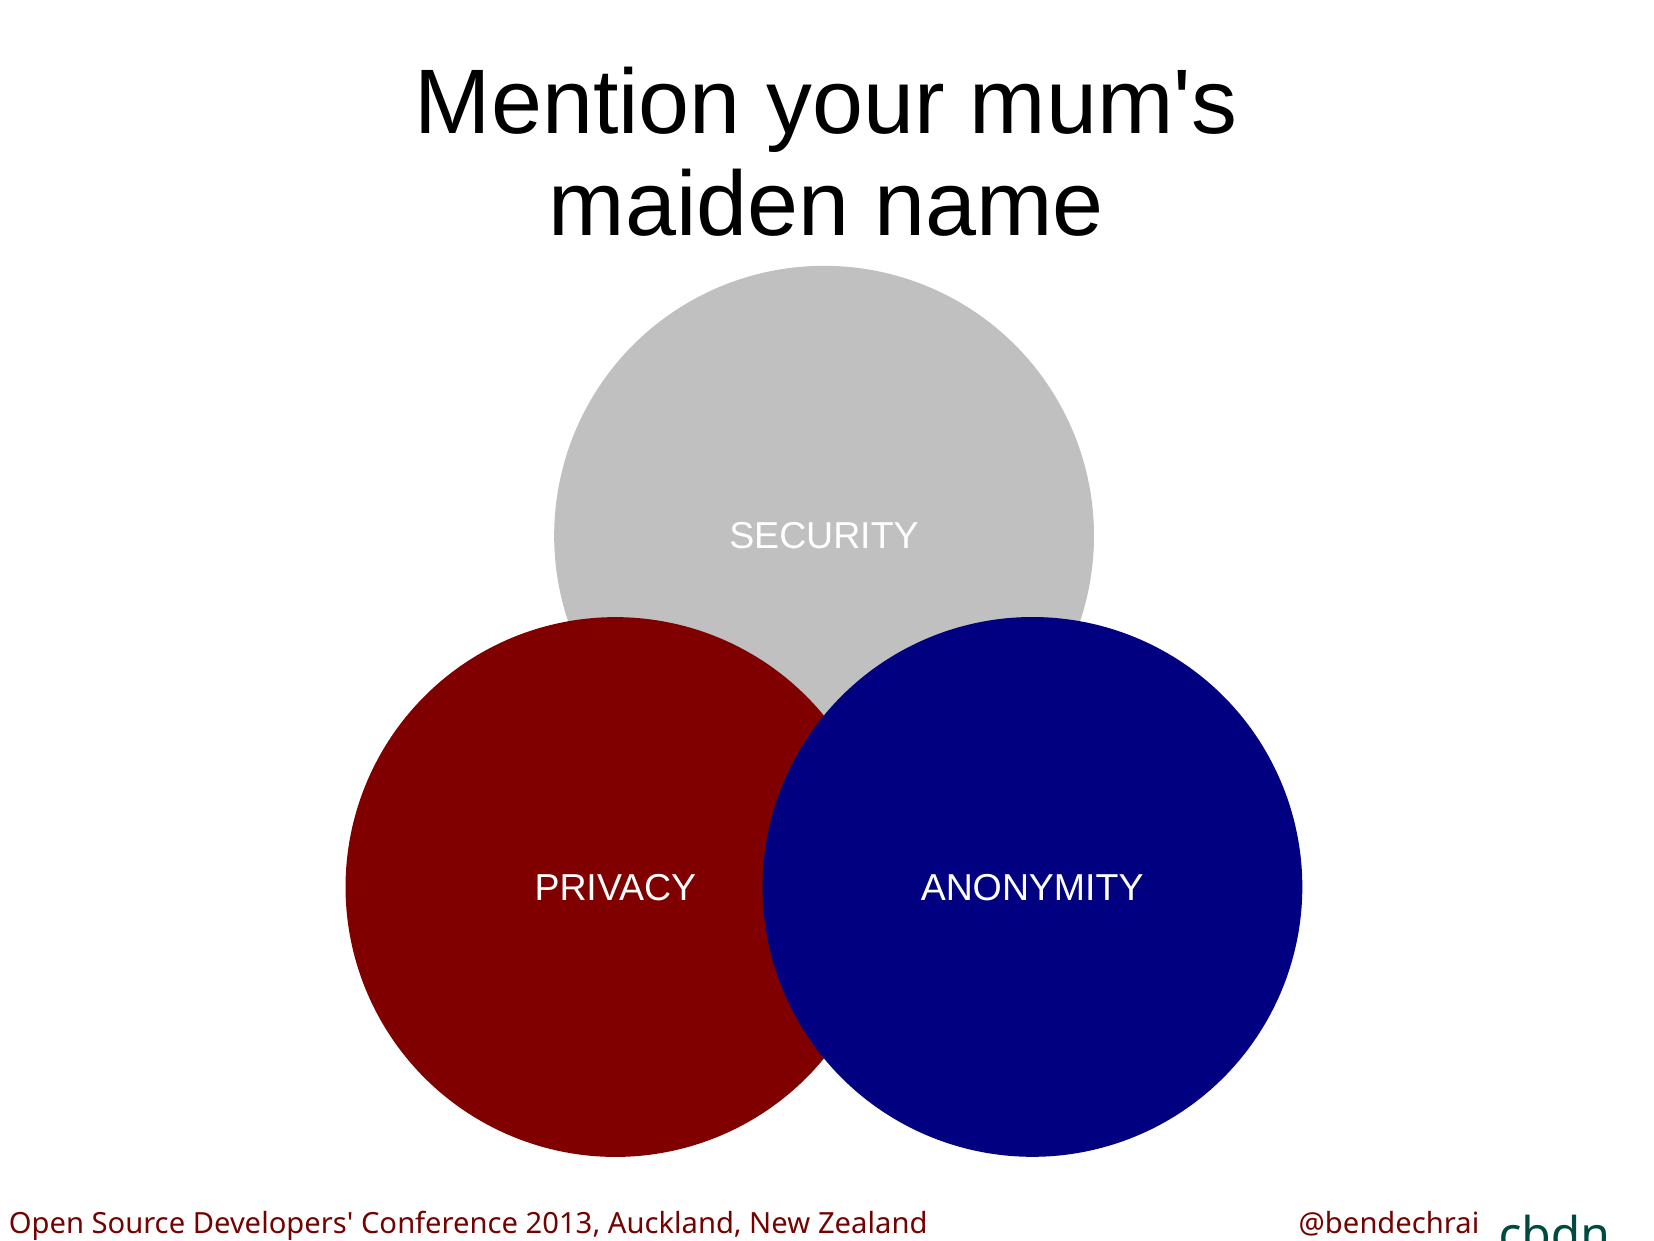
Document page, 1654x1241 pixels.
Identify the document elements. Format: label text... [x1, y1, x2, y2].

text_box SECURITY [557, 268, 1092, 719]
text_box [914, 1219, 922, 1231]
text_box ANONYMITY [765, 619, 1300, 1154]
text_box Open Source Developers' Conference 2013, Auckland, New Zealand [0, 1194, 914, 1241]
text_box [914, 1198, 1283, 1241]
title Mention your mum's maiden name [82, 49, 1571, 257]
text_box @bendechrai [1283, 1194, 1483, 1241]
text_box PRIVACY [348, 620, 824, 1154]
text_box cbdn [1483, 1192, 1654, 1241]
